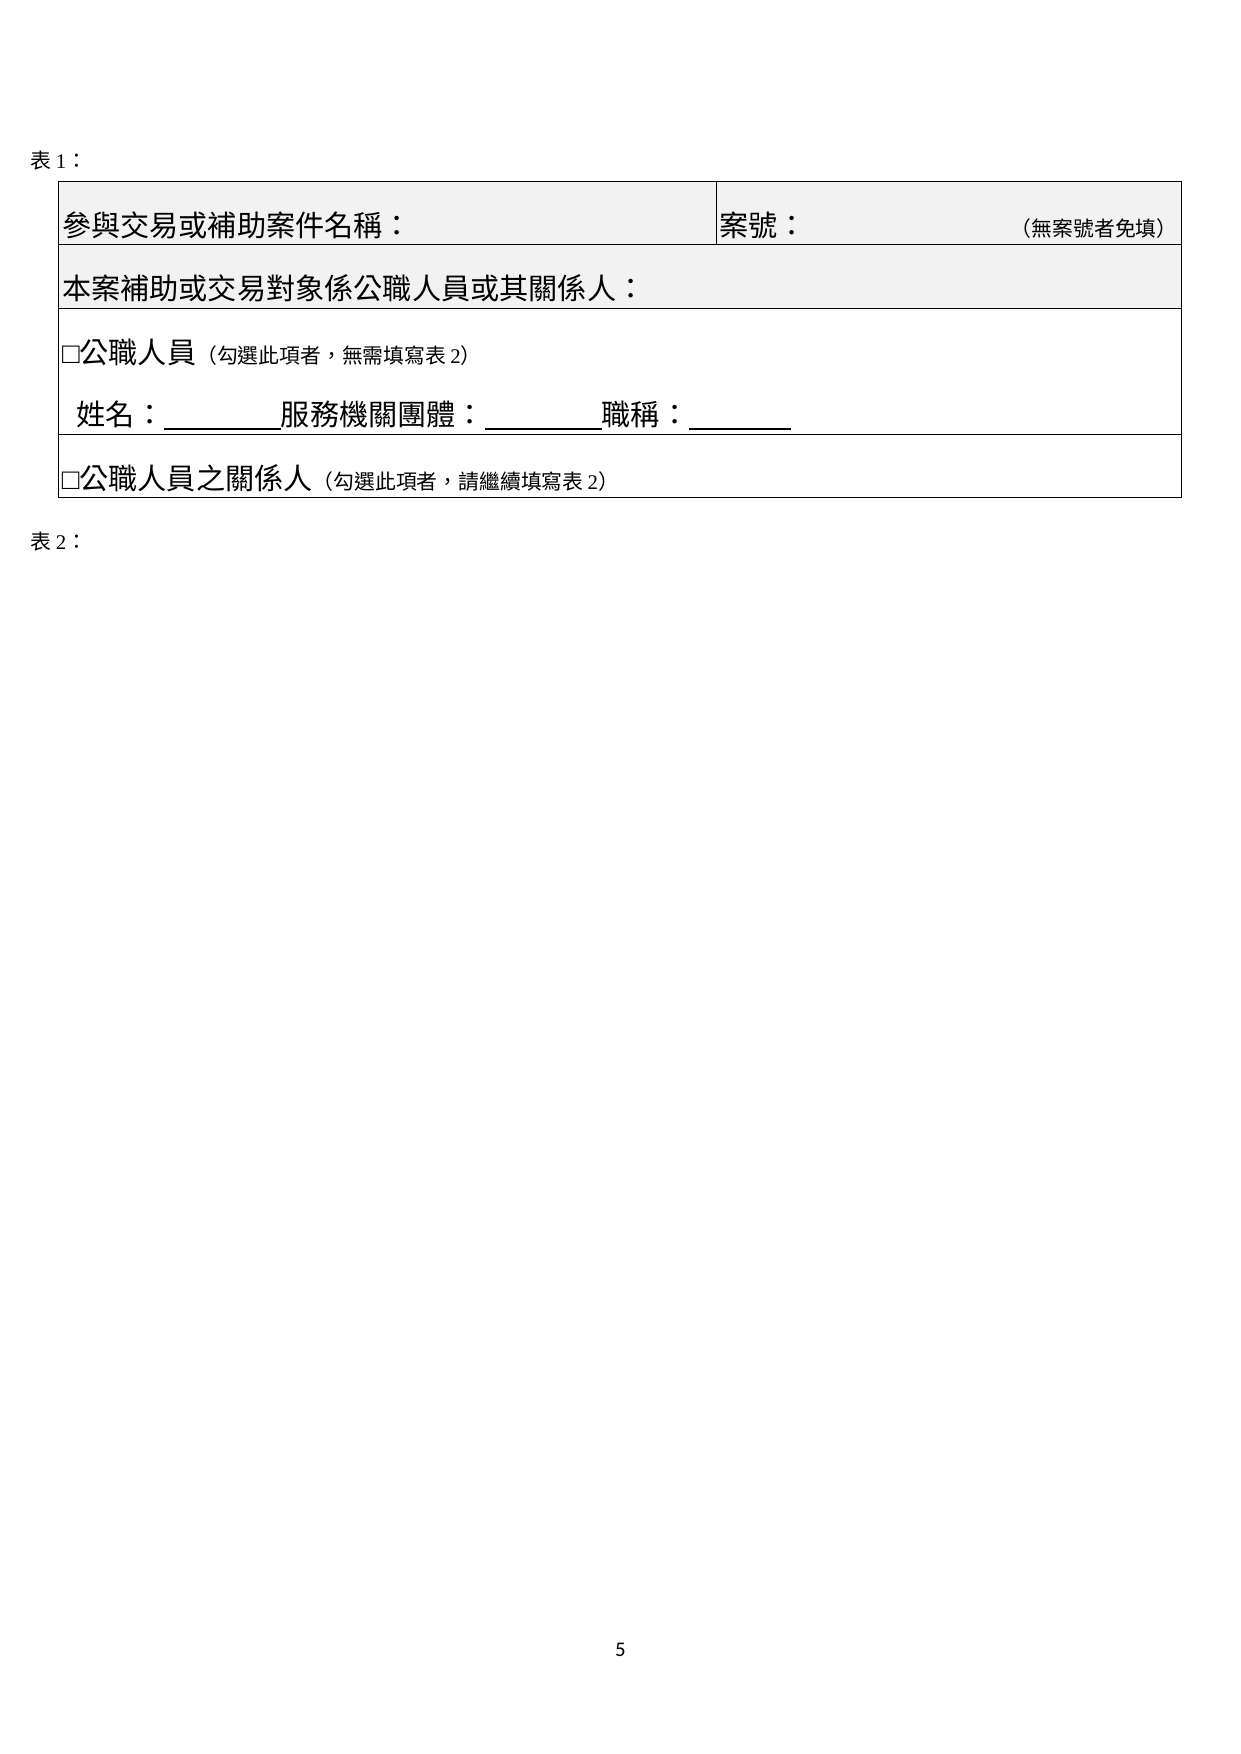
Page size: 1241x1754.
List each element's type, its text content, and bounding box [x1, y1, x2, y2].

table_cell 本案補助或交易對象係公職人員或其關係人： [59, 245, 1181, 308]
text 表2： [15, 498, 1122, 561]
table_header 案號： （無案號者免填） [717, 182, 1181, 244]
table_cell □公職人員之關係人（勾選此項者，請繼續填寫表2） [59, 435, 1181, 497]
text 表1： [15, 118, 1201, 181]
table_cell □公職人員（勾選此項者，無需填寫表2） 姓名： 服務機關團體： 職稱： [59, 309, 1181, 434]
table_header 參與交易或補助案件名稱： [59, 182, 716, 244]
